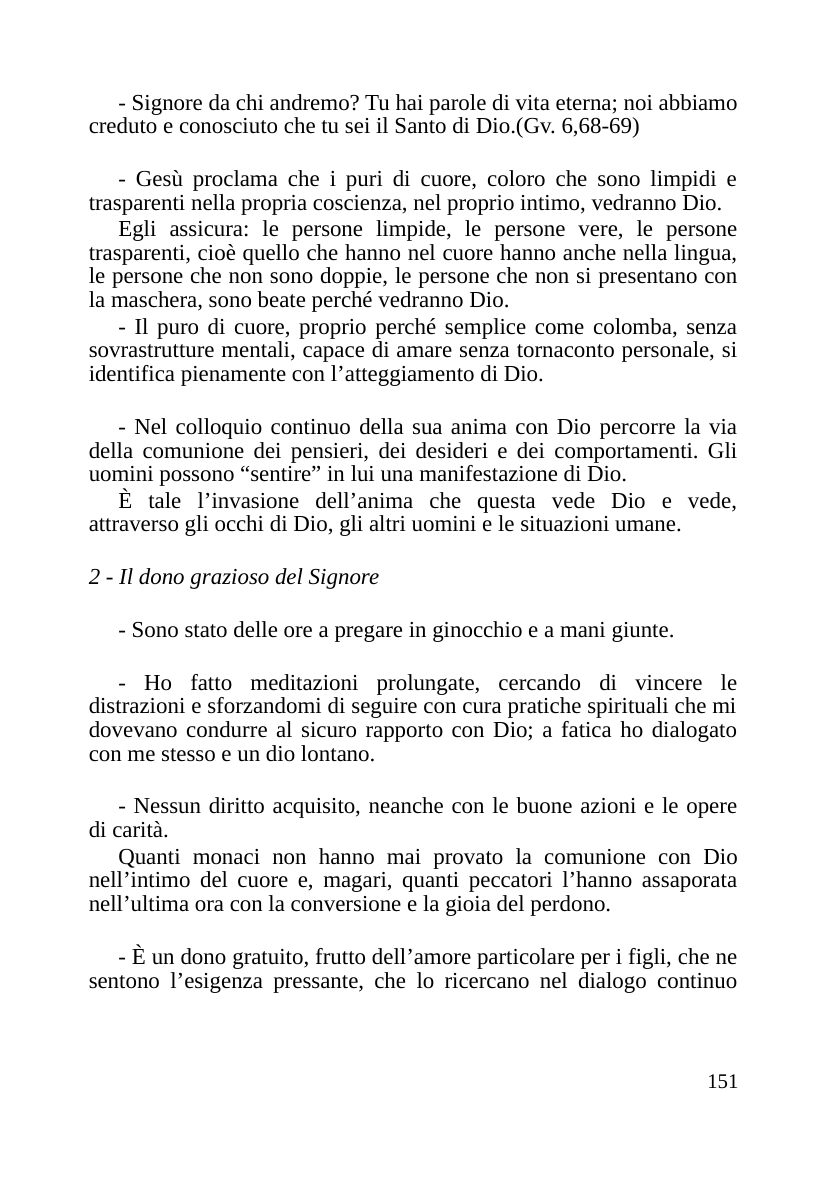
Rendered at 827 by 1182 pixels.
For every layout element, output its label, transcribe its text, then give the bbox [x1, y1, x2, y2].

text - Ho fatto meditazioni prolungate, cercando di vincere le distrazioni e sforzandomi di seguire con cura pratiche spirituali che mi dovevano condurre al sicuro rapporto con Dio; a fatica ho dialogato con me stesso e un dio lontano. [88, 669, 738, 766]
text - È un dono gratuito, frutto dell’amore particolare per i figli, che ne sentono l’esigenza pressante, che lo ricercano nel dialogo continuo [88, 943, 738, 993]
text - Nel colloquio continuo della sua anima con Dio percorre la via della comunione dei pensieri, dei desideri e dei comportamenti. Gli uomini possono “sentire” in lui una manifestazione di Dio. [88, 413, 738, 487]
text 2 - Il dono grazioso del Signore [88, 563, 738, 589]
text - Il puro di cuore, proprio perché semplice come colomba, senza sovrastrutture mentali, capace di amare senza tornaconto personale, si identifica pienamente con l’atteggiamento di Dio. [88, 313, 738, 387]
text È tale l’invasione dell’anima che questa vede Dio e vede, attraverso gli occhi di Dio, gli altri uomini e le situazioni umane. [88, 487, 738, 537]
text - Signore da chi andremo? Tu hai parole di vita eterna; noi abbiamo creduto e conosciuto che tu sei il Santo di Dio.(Gv. 6,68-69) [88, 88, 738, 139]
text - Gesù proclama che i puri di cuore, coloro che sono limpidi e trasparenti nella propria coscienza, nel proprio intimo, vedranno Dio. [88, 165, 738, 215]
text - Nessun diritto acquisito, neanche con le buone azioni e le opere di carità. [88, 793, 738, 843]
text Quanti monaci non hanno mai provato la comunione con Dio nell’intimo del cuore e, magari, quanti peccatori l’hanno assaporata nell’ultima ora con la conversione e la gioia del perdono. [88, 843, 738, 917]
text - Sono stato delle ore a pregare in ginocchio e a mani giunte. [88, 616, 738, 642]
text Egli assicura: le persone limpide, le persone vere, le persone trasparenti, cioè quello che hanno nel cuore hanno anche nella lingua, le persone che non sono doppie, le persone che non si presentano con la maschera, sono beate perché vedranno Dio. [88, 215, 738, 313]
